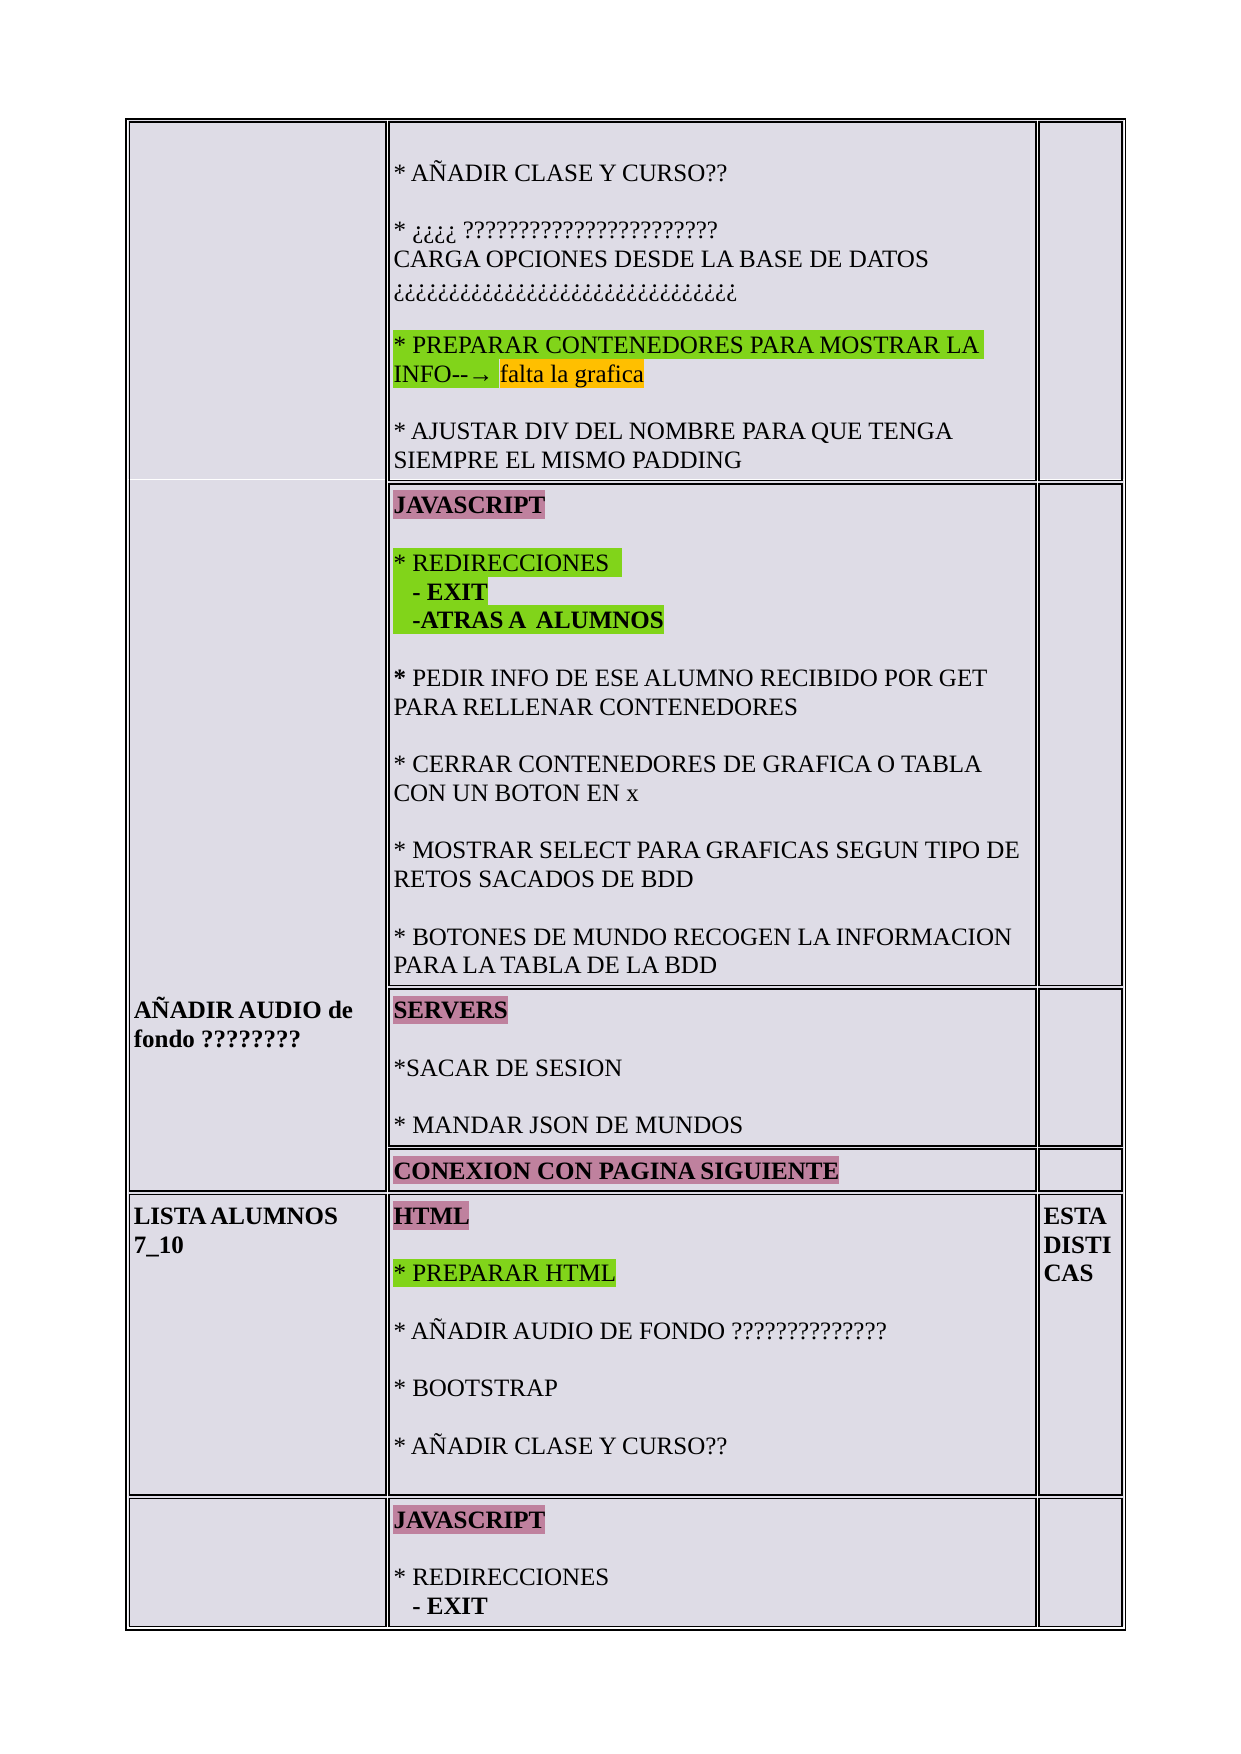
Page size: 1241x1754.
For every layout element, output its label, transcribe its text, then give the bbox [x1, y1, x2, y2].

table_cell ESTADISTICAS [1040, 1195, 1121, 1494]
table_cell [130, 123, 385, 479]
table_cell [1040, 123, 1121, 479]
table_cell SERVERS *SACAR DE SESION * MANDAR JSON DE MUNDOS [390, 990, 1035, 1145]
table_cell HTML * PREPARAR HTML * AÑADIR AUDIO DE FONDO ?????????????? * BOOTSTRAP * AÑADIR CLASE Y CURSO?? [390, 1195, 1035, 1494]
table_cell [1040, 1150, 1121, 1190]
table_cell [1040, 485, 1121, 985]
table_cell [130, 480, 385, 985]
table_cell AÑADIR AUDIO de fondo ???????? [130, 985, 385, 1145]
table_cell LISTA ALUMNOS 7_10 [130, 1195, 385, 1494]
table_cell JAVASCRIPT * REDIRECCIONES - EXIT -ATRAS A ALUMNOS * PEDIR INFO DE ESE ALUMNO RECIBIDO POR GET PARA RELLENAR CONTENEDORES * CERRAR CONTENEDORES DE GRAFICA O TABLA CON UN BOTON EN x * MOSTRAR SELECT PARA GRAFICAS SEGUN TIPO DE RETOS SACADOS DE BDD * BOTONES DE MUNDO RECOGEN LA INFORMACION PARA LA TABLA DE LA BDD [390, 485, 1035, 985]
table_cell [1040, 1499, 1121, 1626]
table_cell CONEXION CON PAGINA SIGUIENTE [390, 1150, 1035, 1190]
table_cell [130, 1145, 385, 1190]
table_cell [1040, 990, 1121, 1145]
table_cell JAVASCRIPT * REDIRECCIONES - EXIT [390, 1499, 1035, 1626]
table_cell * AÑADIR CLASE Y CURSO?? * ¿¿¿¿ ??????????????????????? CARGA OPCIONES DESDE LA BASE DE DATOS ¿¿¿¿¿¿¿¿¿¿¿¿¿¿¿¿¿¿¿¿¿¿¿¿¿¿¿¿¿¿¿ * PREPARAR CONTENEDORES PARA MOSTRAR LA INFO--→ falta la grafica * AJUSTAR DIV DEL NOMBRE PARA QUE TENGA SIEMPRE EL MISMO PADDING [390, 123, 1035, 479]
table_cell [130, 1499, 385, 1626]
